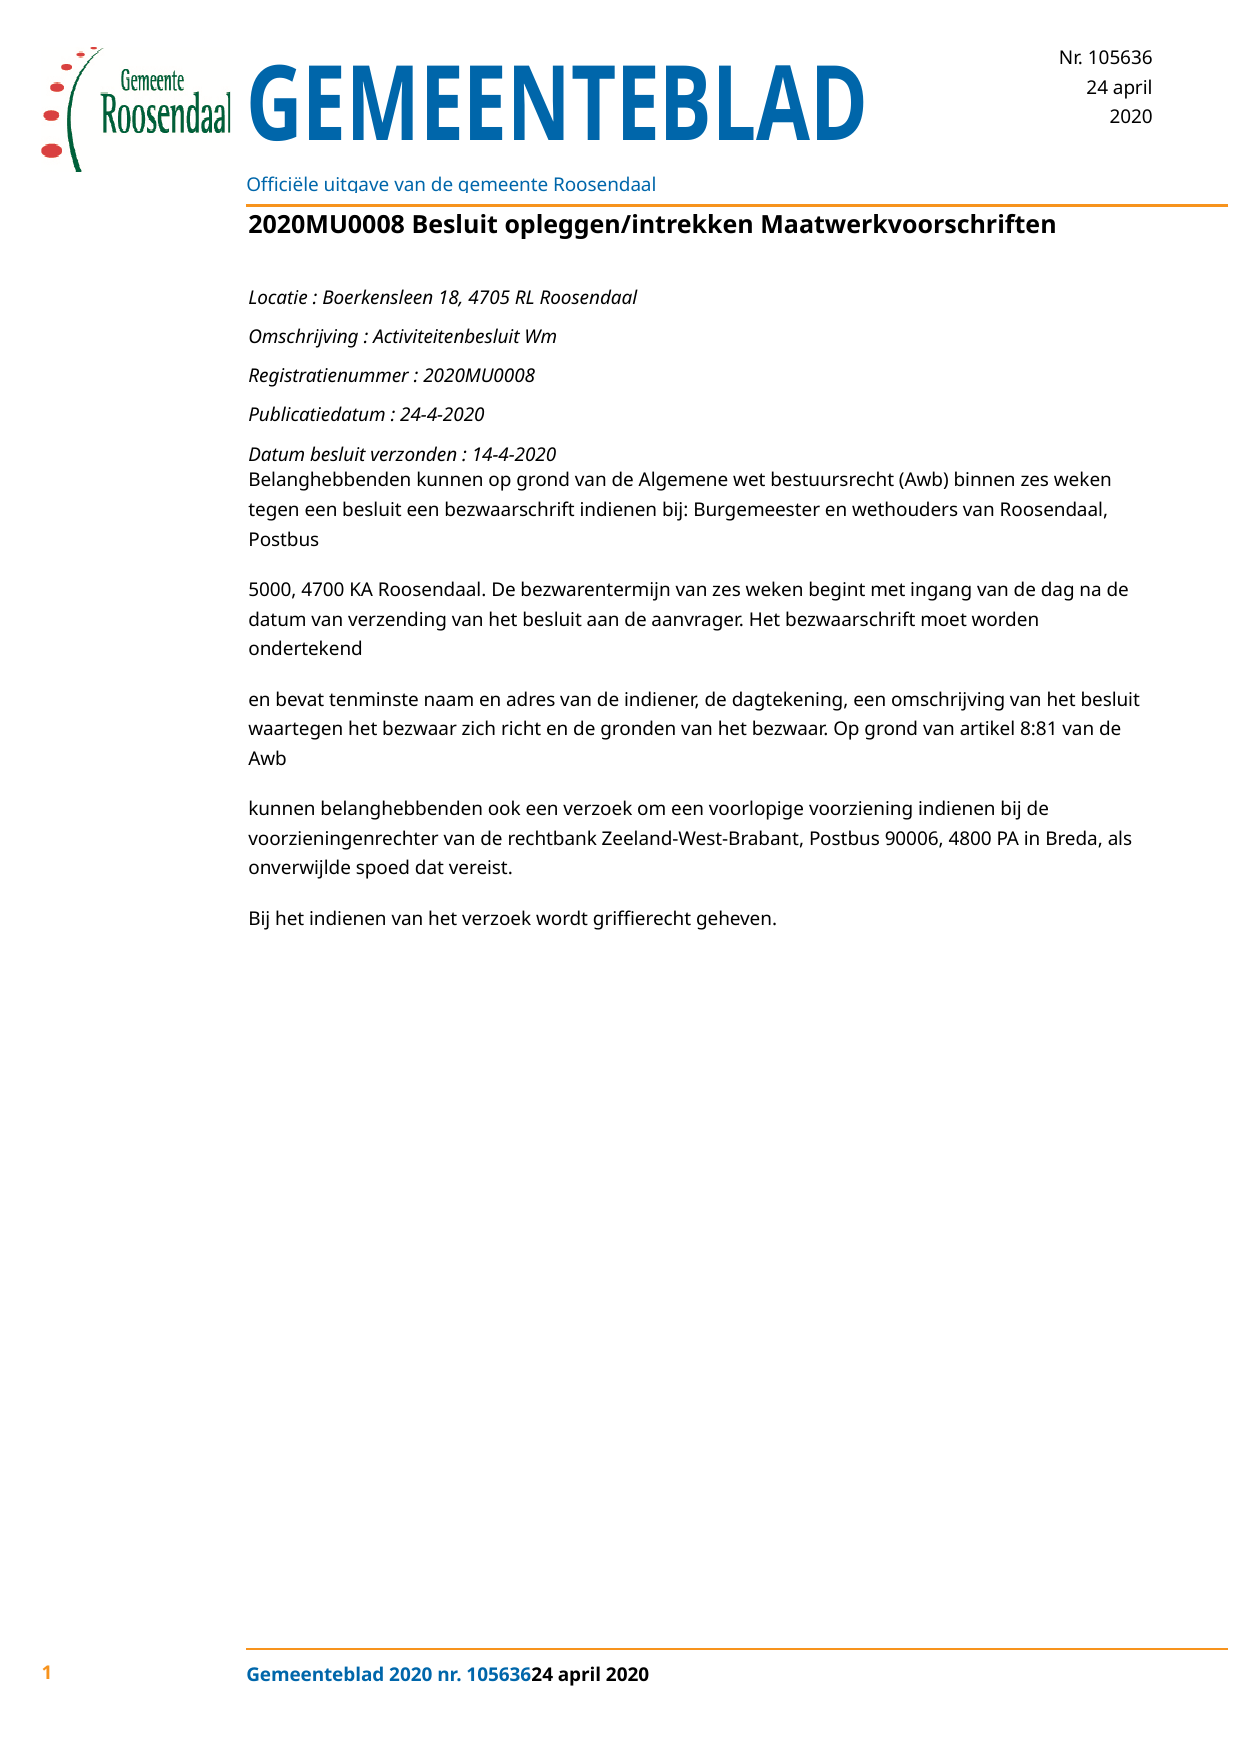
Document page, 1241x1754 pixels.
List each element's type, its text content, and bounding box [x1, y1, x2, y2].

text Publicatiedatum : 24-4-2020 [248, 402, 1152, 427]
text Belanghebbenden kunnen op grond van de Algemene wet bestuursrecht (Awb) binnen zes weken tegen een besluit een bezwaarschrift indienen bij: Burgemeester en wethouders van Roosendaal, Postbus [248, 467, 1152, 552]
text Registratienummer : 2020MU0008 [248, 362, 1152, 388]
text Locatie : Boerkensleen 18, 4705 RL Roosendaal [248, 284, 1152, 309]
text Omschrijving : Activiteitenbesluit Wm [248, 323, 1152, 349]
text Bij het indienen van het verzoek wordt griffierecht geheven. [248, 905, 1152, 931]
text kunnen belanghebbenden ook een verzoek om een voorlopige voorziening indienen bij de voorzieningenrechter van de rechtbank Zeeland-West-Brabant, Postbus 90006, 4800 PA in Breda, als onverwijlde spoed dat vereist. [248, 795, 1152, 880]
text 2020MU0008 Besluit opleggen/intrekken Maatwerkvoorschriften [248, 207, 1152, 241]
text en bevat tenminste naam en adres van de indiener, de dagtekening, een omschrijving van het besluit waartegen het bezwaar zich richt en de gronden van het bezwaar. Op grond van artikel 8:81 van de Awb [248, 686, 1152, 771]
picture [41, 47, 231, 172]
text 5000, 4700 KA Roosendaal. De bezwarentermijn van zes weken begint met ingang van de dag na de datum van verzending van het besluit aan de aanvrager. Het bezwaarschrift moet worden ondertekend [248, 576, 1152, 661]
text Datum besluit verzonden : 14-4-2020 [248, 441, 1152, 467]
